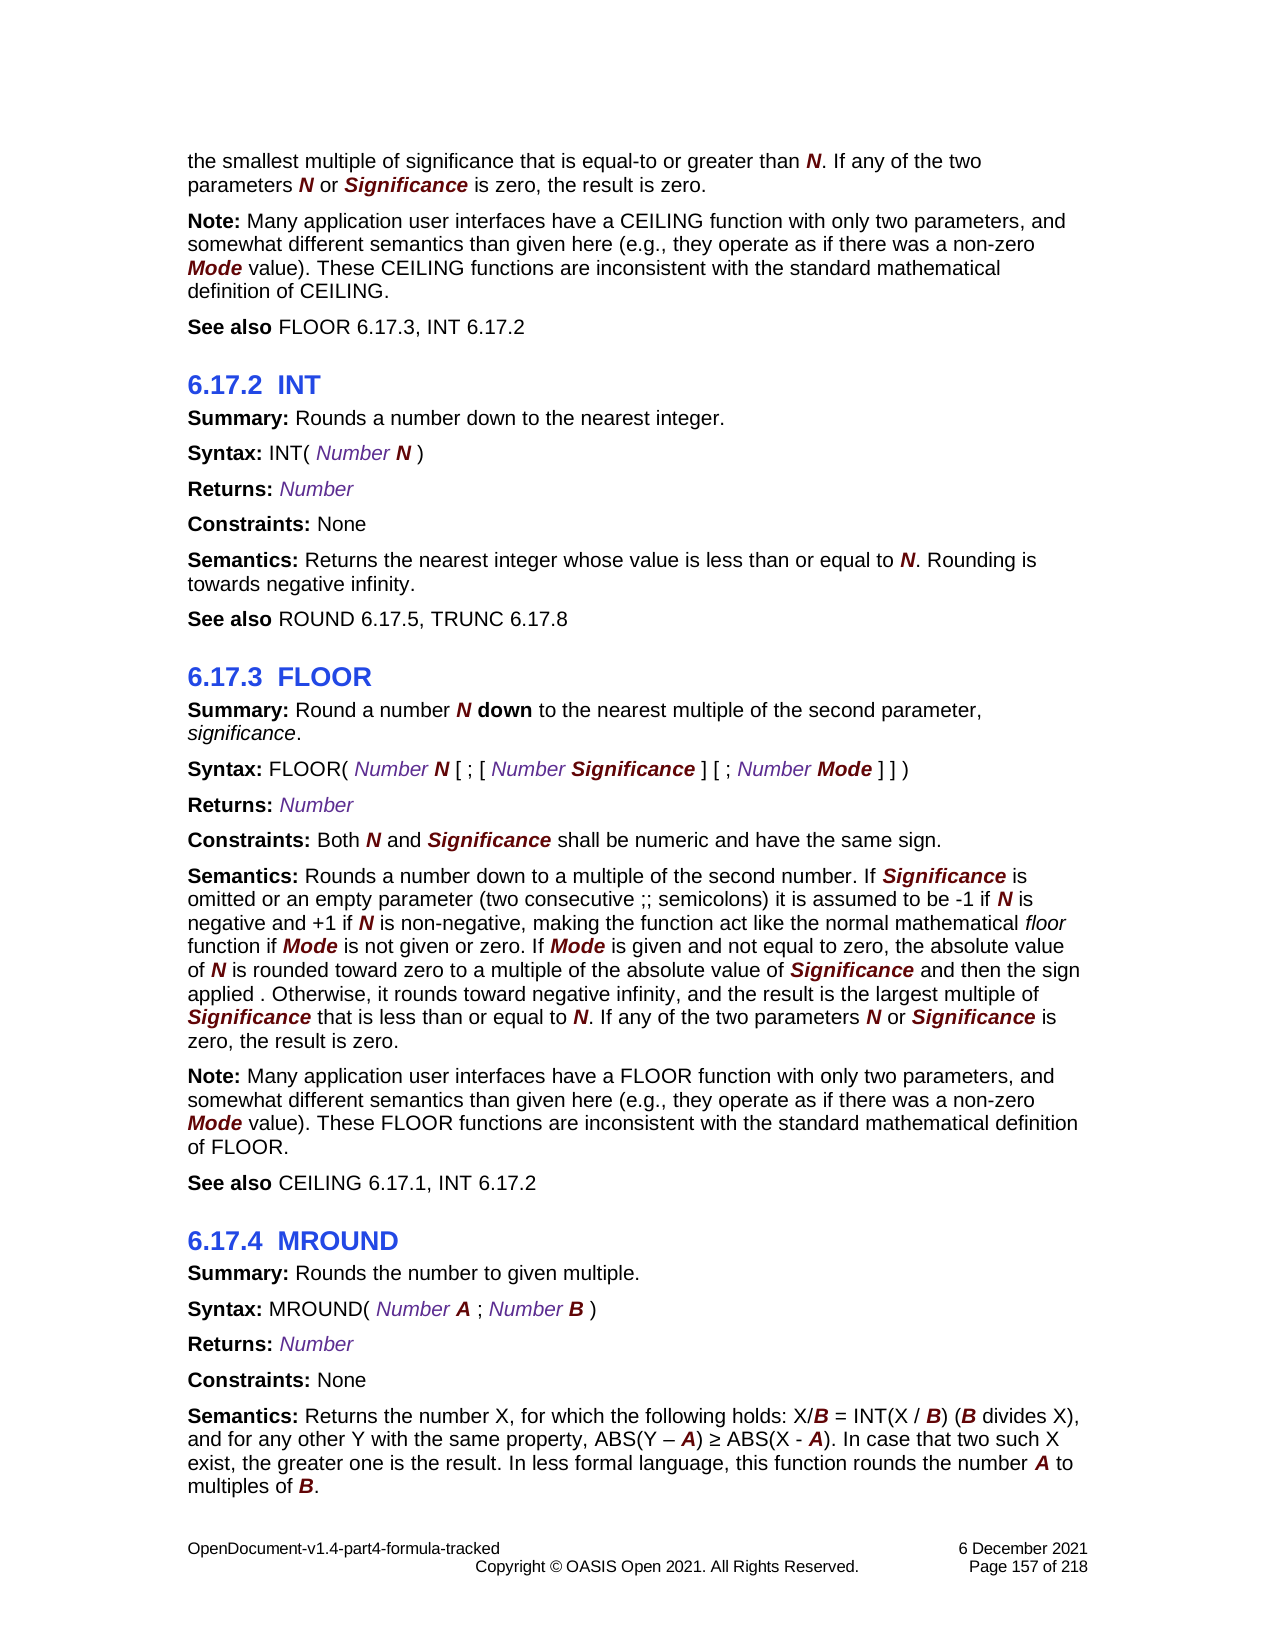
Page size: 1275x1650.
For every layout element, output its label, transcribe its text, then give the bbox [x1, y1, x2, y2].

text See also ROUND 6.17.5, TRUNC 6.17.8 [187, 608, 1088, 631]
text Note: Many application user interfaces have a CEILING function with only two parameters, and somewhat different semantics than given here (e.g., they operate as if there was a non-zero Mode value). These CEILING functions are inconsistent with the standard mathematical definition of CEILING. [187, 209, 1088, 303]
text Note: Many application user interfaces have a FLOOR function with only two parameters, and somewhat different semantics than given here (e.g., they operate as if there was a non-zero Mode value). These FLOOR functions are inconsistent with the standard mathematical definition of FLOOR. [187, 1065, 1088, 1159]
text Returns: Number [187, 1333, 1088, 1356]
subtitle FLOOR [187, 662, 1088, 692]
subtitle INT [187, 370, 1088, 400]
text Semantics: Returns the nearest integer whose value is less than or equal to N. Rounding is towards negative infinity. [187, 548, 1088, 596]
text Semantics: Rounds a number down to a multiple of the second number. If Significance is omitted or an empty parameter (two consecutive ;; semicolons) it is assumed to be -1 if N is negative and +1 if N is non-negative, making the function act like the normal mathematical floor function if Mode is not given or zero. If Mode is given and not equal to zero, the absolute value of N is rounded toward zero to a multiple of the absolute value of Significance and then the sign applied . Otherwise, it rounds toward negative infinity, and the result is the largest multiple of Significance that is less than or equal to N. If any of the two parameters N or Significance is zero, the result is zero. [187, 864, 1088, 1053]
text the smallest multiple of significance that is equal-to or greater than N. If any of the two parameters N or Significance is zero, the result is zero. [187, 150, 1088, 197]
text Summary: Rounds the number to given multiple. [187, 1262, 1088, 1285]
text Returns: Number [187, 793, 1088, 817]
text Syntax: INT( Number N ) [187, 442, 1088, 465]
text Constraints: None [187, 1368, 1088, 1392]
text See also FLOOR 6.17.3, INT 6.17.2 [187, 315, 1088, 339]
text Returns: Number [187, 477, 1088, 501]
text See also CEILING 6.17.1, INT 6.17.2 [187, 1171, 1088, 1194]
text Summary: Rounds a number down to the nearest integer. [187, 406, 1088, 429]
text Syntax: FLOOR( Number N [ ; [ Number Significance ] [ ; Number Mode ] ] ) [187, 757, 1088, 781]
text Semantics: Returns the number X, for which the following holds: X/B = INT(X / B) (B divides X), and for any other Y with the same property, ABS(Y – A) ≥ ABS(X - A). In case that two such X exist, the greater one is the result. In less formal language, this function rounds the number A to multiples of B. [187, 1404, 1088, 1498]
text Summary: Round a number N down to the nearest multiple of the second parameter, significance. [187, 698, 1088, 745]
text Constraints: None [187, 513, 1088, 536]
text Syntax: MROUND( Number A ; Number B ) [187, 1297, 1088, 1321]
text Constraints: Both N and Significance shall be numeric and have the same sign. [187, 829, 1088, 852]
subtitle MROUND [187, 1226, 1088, 1256]
